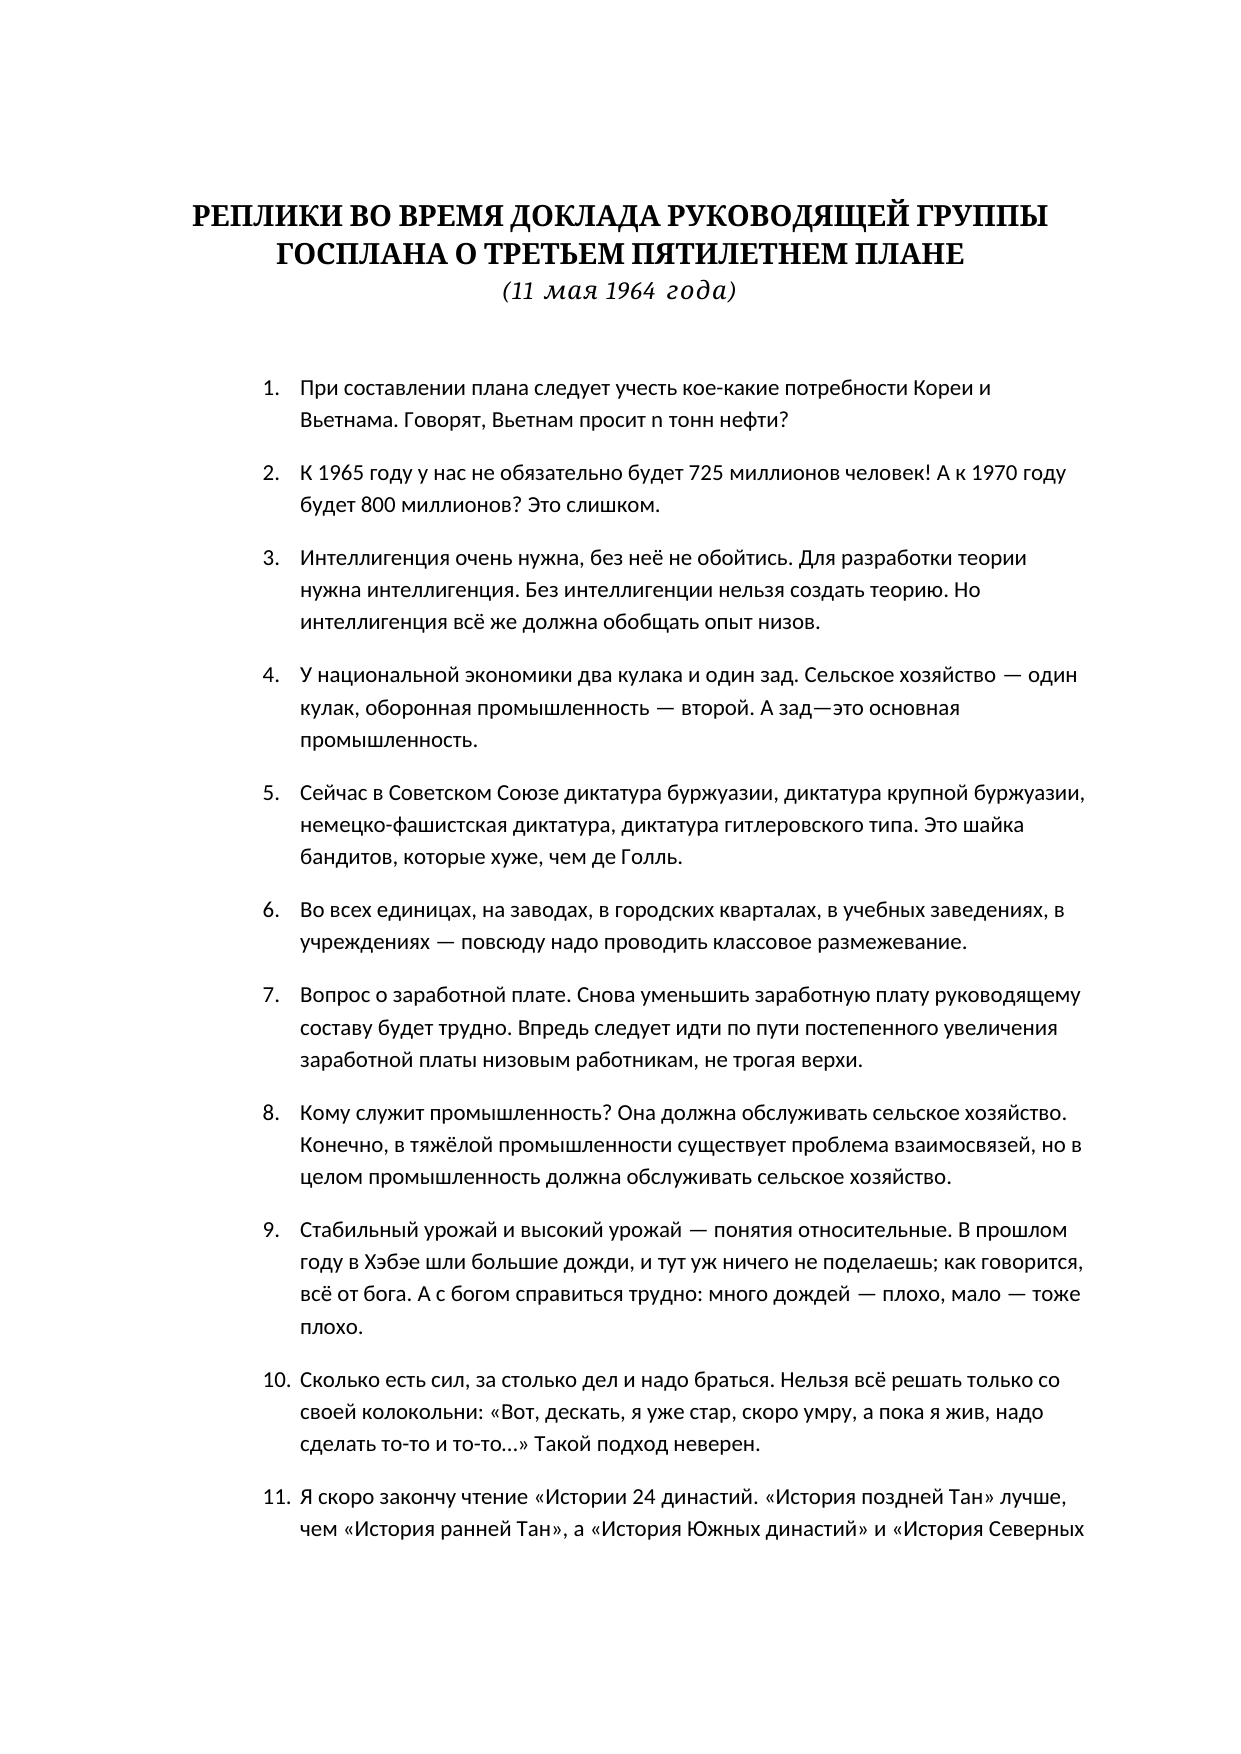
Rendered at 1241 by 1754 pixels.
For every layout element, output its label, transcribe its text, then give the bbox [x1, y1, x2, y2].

list У национальной экономики два кулака и один зад. Сельское хозяйство — один кулак, оборонная промышленность — второй. А зад—это основная промышленность. [262, 660, 1091, 753]
list Сколько есть сил, за столько дел и надо браться. Нельзя всё решать только со своей колокольни: «Вот, дескать, я уже стар, скоро умру, а пока я жив, надо сделать то-то и то-то…» Такой подход неверен. [262, 1365, 1091, 1457]
list Во всех единицах, на заводах, в городских кварталах, в учебных заведениях, в учреждениях — повсюду надо проводить классовое размежевание. [262, 895, 1091, 955]
list Сейчас в Советском Союзе диктатура буржуазии, диктатура крупной буржуазии, немецко-фашистская диктатура, диктатура гитлеровского типа. Это шайка бандитов, которые хуже, чем де Голль. [262, 778, 1091, 870]
list Кому служит промышленность? Она должна обслуживать сельское хозяйство. Конечно, в тяжёлой промышленности существует проблема взаимосвязей, но в целом промышленность должна обслуживать сельское хозяйство. [262, 1098, 1091, 1190]
list Стабильный урожай и высокий урожай — понятия относительные. В прошлом году в Хэбэе шли большие дожди, и тут уж ничего не поделаешь; как говорится, всё от бога. А с богом справиться трудно: много дождей — плохо, мало — тоже плохо. [262, 1215, 1091, 1340]
list Вопрос о заработной плате. Снова уменьшить заработную плату руководящему составу будет трудно. Впредь следует идти по пути постепенного увеличения заработной платы низовым работникам, не трогая верхи. [262, 980, 1091, 1073]
list При составлении плана следует учесть кое-какие потребности Кореи и Вьетнама. Говорят, Вьетнам просит n тонн нефти? [262, 373, 1091, 433]
subtitle Реплики во время доклада руководящей группы Госплана о третьем пятилетнем плане [150, 200, 1091, 272]
list Интеллигенция очень нужна, без неё не обойтись. Для разработки теории нужна интеллигенция. Без интеллигенции нельзя создать теорию. Но интеллигенция всё же должна обобщать опыт низов. [262, 543, 1091, 635]
text (11 мая 1964 года) [150, 277, 1091, 306]
list К 1965 году у нас не обязательно будет 725 миллионов человек! А к 1970 году будет 800 миллионов? Это слишком. [262, 458, 1091, 518]
list Я скоро закончу чтение «Истории 24 династий. «История поздней Тан» лучше, чем «История ранней Тан», а «История Южных династий» и «История Северных [262, 1482, 1091, 1542]
